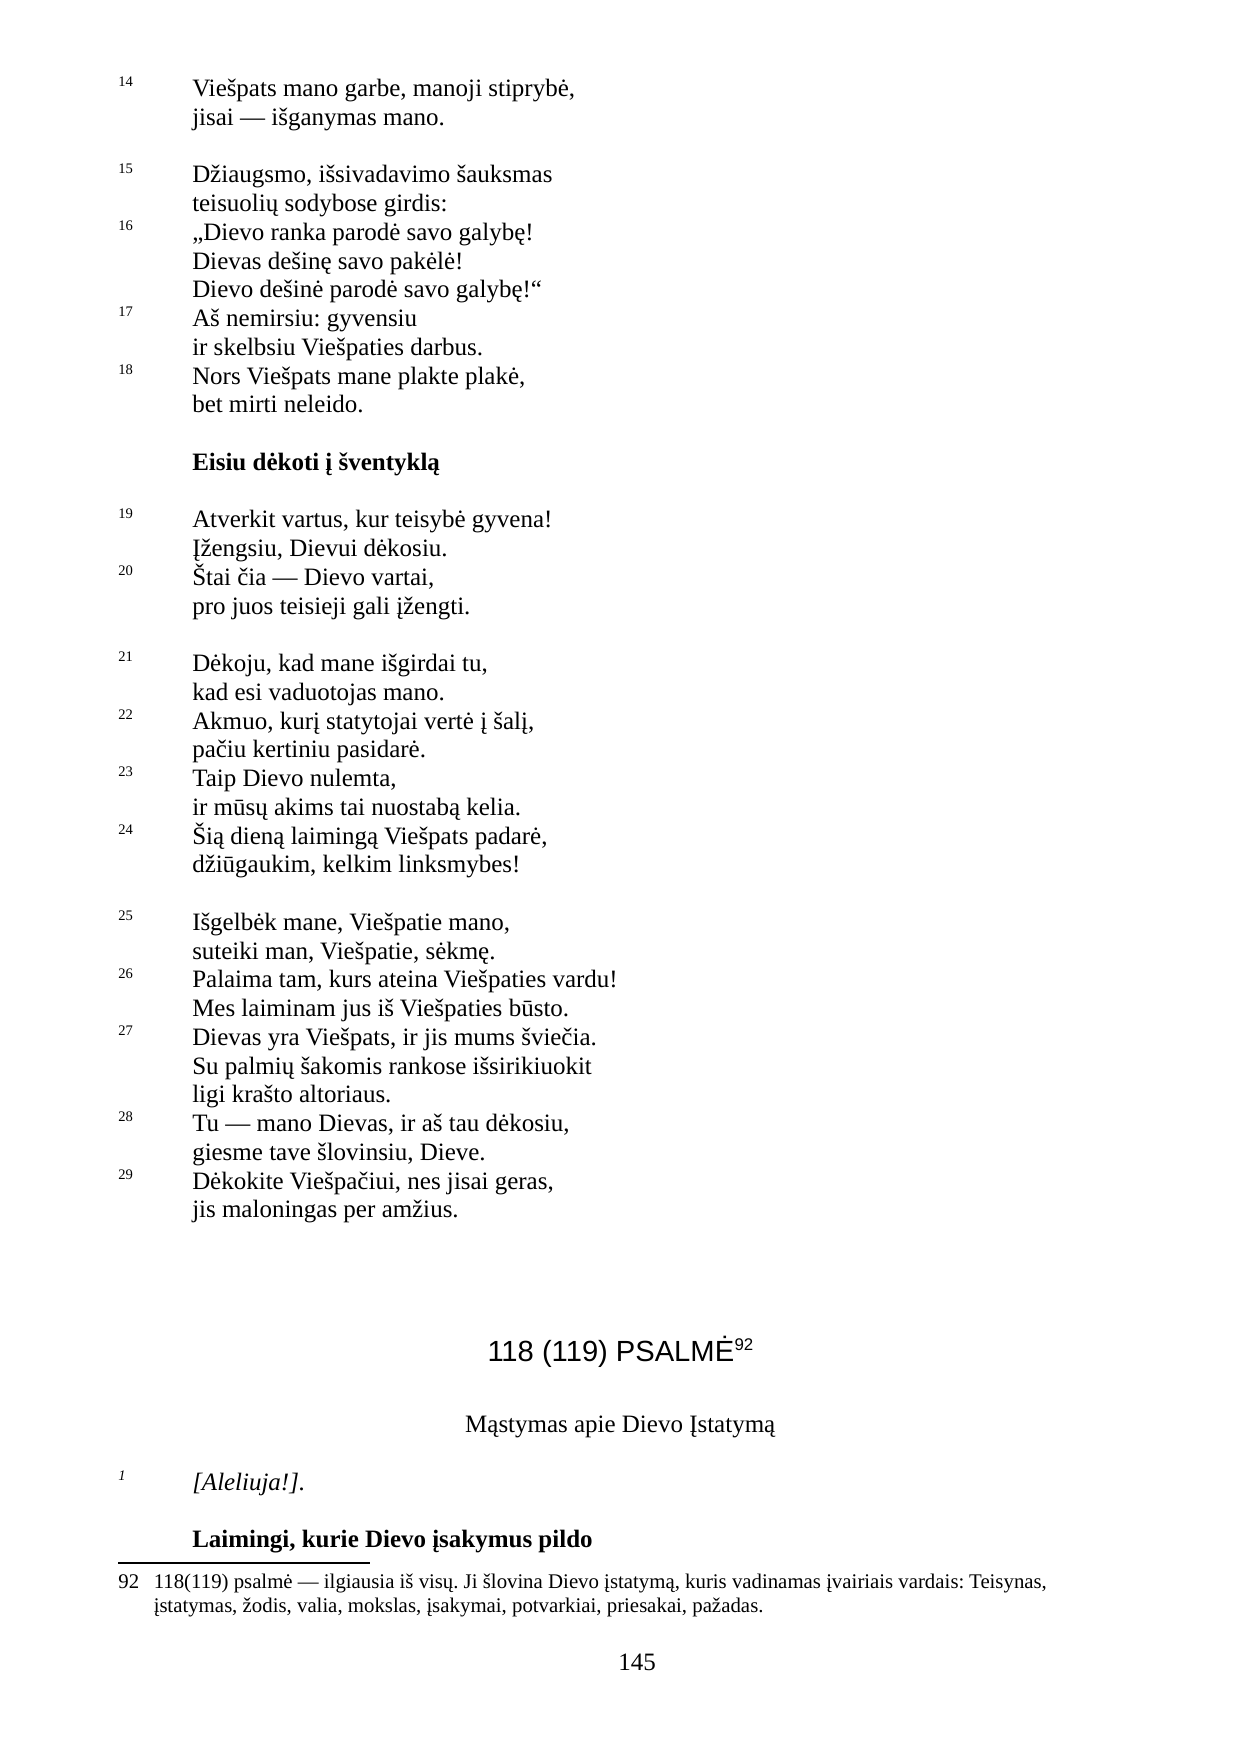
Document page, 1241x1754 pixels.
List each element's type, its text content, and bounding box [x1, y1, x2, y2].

text jisai — išganymas mano. [118, 102, 1122, 131]
text 15 Džiaugsmo, išsivadavimo šauksmas [118, 159, 1122, 188]
text Mąstymas apie Dievo Įstatymą [118, 1409, 1122, 1438]
text 118(119) psalmė — ilgiausia iš visų. Ji šlovina Dievo įstatymą, kuris vadinamas įvairiais vardais: Teisynas, įstatymas, žodis, valia, mokslas, įsakymai, potvarkiai, priesakai, pažadas. [118, 1569, 1122, 1617]
text ir skelbsiu Viešpaties darbus. [118, 332, 1122, 361]
text 21 Dėkoju, kad mane išgirdai tu, [118, 648, 1122, 677]
text 17 Aš nemirsiu: gyvensiu [118, 303, 1122, 332]
text 25 Išgelbėk mane, Viešpatie mano, [118, 907, 1122, 936]
text 29 Dėkokite Viešpačiui, nes jisai geras, [118, 1166, 1122, 1194]
text 27 Dievas yra Viešpats, ir jis mums šviečia. [118, 1022, 1122, 1051]
text Eisiu dėkoti į šventyklą [118, 447, 1122, 476]
text Mes laiminam jus iš Viešpaties būsto. [118, 993, 1122, 1022]
text 22 Akmuo, kurį statytojai vertė į šalį, [118, 706, 1122, 734]
text 1 [Aleliuja!]. [118, 1467, 1122, 1496]
text 18 Nors Viešpats mane plakte plakė, [118, 361, 1122, 389]
text Dievo dešinė parodė savo galybę!“ [118, 274, 1122, 303]
text Dievas dešinę savo pakėlė! [118, 246, 1122, 274]
text 14 Viešpats mano garbe, manoji stiprybė, [118, 73, 1122, 102]
text Su palmių šakomis rankose išsirikiuokit [118, 1051, 1122, 1079]
text kad esi vaduotojas mano. [118, 677, 1122, 706]
text 16 „Dievo ranka parodė savo galybę! [118, 217, 1122, 246]
text suteiki man, Viešpatie, sėkmę. [118, 936, 1122, 964]
text pačiu kertiniu pasidarė. [118, 734, 1122, 763]
text džiūgaukim, kelkim linksmybes! [118, 849, 1122, 878]
text 28 Tu — mano Dievas, ir aš tau dėkosiu, [118, 1108, 1122, 1137]
text giesme tave šlovinsiu, Dieve. [118, 1137, 1122, 1166]
text ir mūsų akims tai nuostabą kelia. [118, 792, 1122, 821]
text Įžengsiu, Dievui dėkosiu. [118, 533, 1122, 562]
subtitle 118 (119) PSALMĖ [118, 1334, 1122, 1368]
text teisuolių sodybose girdis: [118, 188, 1122, 217]
text Laimingi, kurie Dievo įsakymus pildo [118, 1524, 1122, 1553]
text 20 Štai čia — Dievo vartai, [118, 562, 1122, 591]
text jis maloningas per amžius. [118, 1194, 1122, 1223]
text pro juos teisieji gali įžengti. [118, 591, 1122, 619]
text 23 Taip Dievo nulemta, [118, 763, 1122, 792]
text bet mirti neleido. [118, 389, 1122, 418]
text 26 Palaima tam, kurs ateina Viešpaties vardu! [118, 964, 1122, 993]
text 24 Šią dieną laimingą Viešpats padarė, [118, 821, 1122, 849]
text ligi krašto altoriaus. [118, 1079, 1122, 1108]
text 19 Atverkit vartus, kur teisybė gyvena! [118, 504, 1122, 533]
